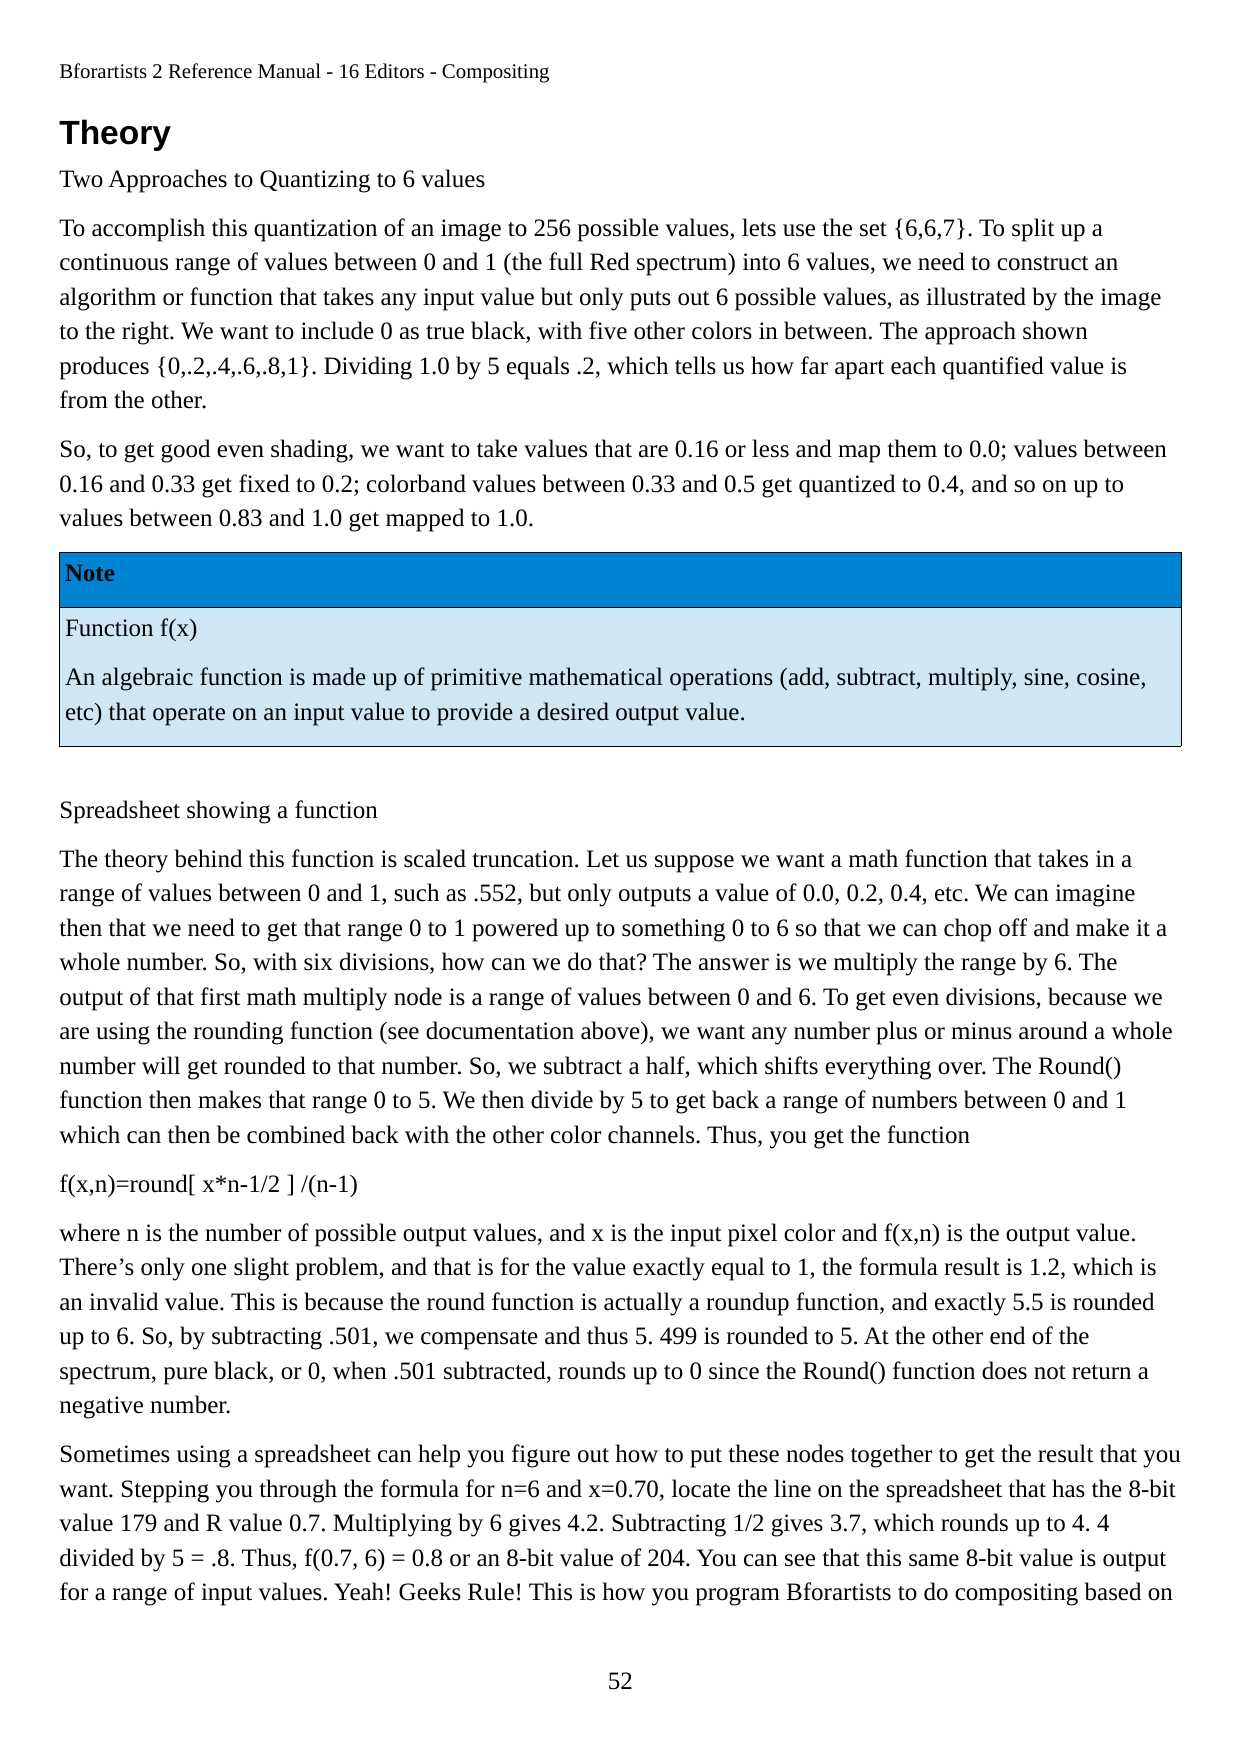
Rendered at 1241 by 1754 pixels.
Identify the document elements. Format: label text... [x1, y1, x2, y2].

text f(x,n)=round[ x*n-1/2 ] /(n-1) [59, 1169, 1181, 1197]
table_cell Function f(x) An algebraic function is made up of primitive mathematical operations (add, subtract, multiply, sine, cosine, etc) that operate on an input value to provide a desired output value. [60, 608, 1181, 746]
text Two Approaches to Quantizing to 6 values [59, 164, 1181, 192]
subtitle Theory [59, 113, 1181, 151]
table_header Note [60, 553, 1181, 607]
text To accomplish this quantization of an image to 256 possible values, lets use the set {6,6,7}. To split up a continuous range of values between 0 and 1 (the full Red spectrum) into 6 values, we need to construct an algorithm or function that takes any input value but only puts out 6 possible values, as illustrated by the image to the right. We want to include 0 as true black, with five other colors in between. The approach shown produces {0,.2,.4,.6,.8,1}. Dividing 1.0 by 5 equals .2, which tells us how far apart each quantified value is from the other. [59, 213, 1181, 414]
text So, to get good even shading, we want to take values that are 0.16 or less and map them to 0.0; values between 0.16 and 0.33 get fixed to 0.2; colorband values between 0.33 and 0.5 get quantized to 0.4, and so on up to values between 0.83 and 1.0 get mapped to 1.0. [59, 434, 1181, 532]
text The theory behind this function is scaled truncation. Let us suppose we want a math function that takes in a range of values between 0 and 1, such as .552, but only outputs a value of 0.0, 0.2, 0.4, etc. We can imagine then that we need to get that range 0 to 1 powered up to something 0 to 6 so that we can chop off and make it a whole number. So, with six divisions, how can we do that? The answer is we multiply the range by 6. The output of that first math multiply node is a range of values between 0 and 6. To get even divisions, because we are using the rounding function (see documentation above), we want any number plus or minus around a whole number will get rounded to that number. So, we subtract a half, which shifts everything over. The Round() function then makes that range 0 to 5. We then divide by 5 to get back a range of numbers between 0 and 1 which can then be combined back with the other color channels. Thus, you get the function [59, 844, 1181, 1148]
text where n is the number of possible output values, and x is the input pixel color and f(x,n) is the output value. There’s only one slight problem, and that is for the value exactly equal to 1, the formula result is 1.2, which is an invalid value. This is because the round function is actually a roundup function, and exactly 5.5 is rounded up to 6. So, by subtracting .501, we compensate and thus 5. 499 is rounded to 5. At the other end of the spectrum, pure black, or 0, when .501 subtracted, rounds up to 0 since the Round() function does not return a negative number. [59, 1218, 1181, 1419]
text Spreadsheet showing a function [59, 795, 1181, 823]
text Sometimes using a spreadsheet can help you figure out how to put these nodes together to get the result that you want. Stepping you through the formula for n=6 and x=0.70, locate the line on the spreadsheet that has the 8-bit value 179 and R value 0.7. Multiplying by 6 gives 4.2. Subtracting 1/2 gives 3.7, which rounds up to 4. 4 divided by 5 = .8. Thus, f(0.7, 6) = 0.8 or an 8-bit value of 204. You can see that this same 8-bit value is output for a range of input values. Yeah! Geeks Rule! This is how you program Bforartists to do compositing based on [59, 1439, 1181, 1606]
